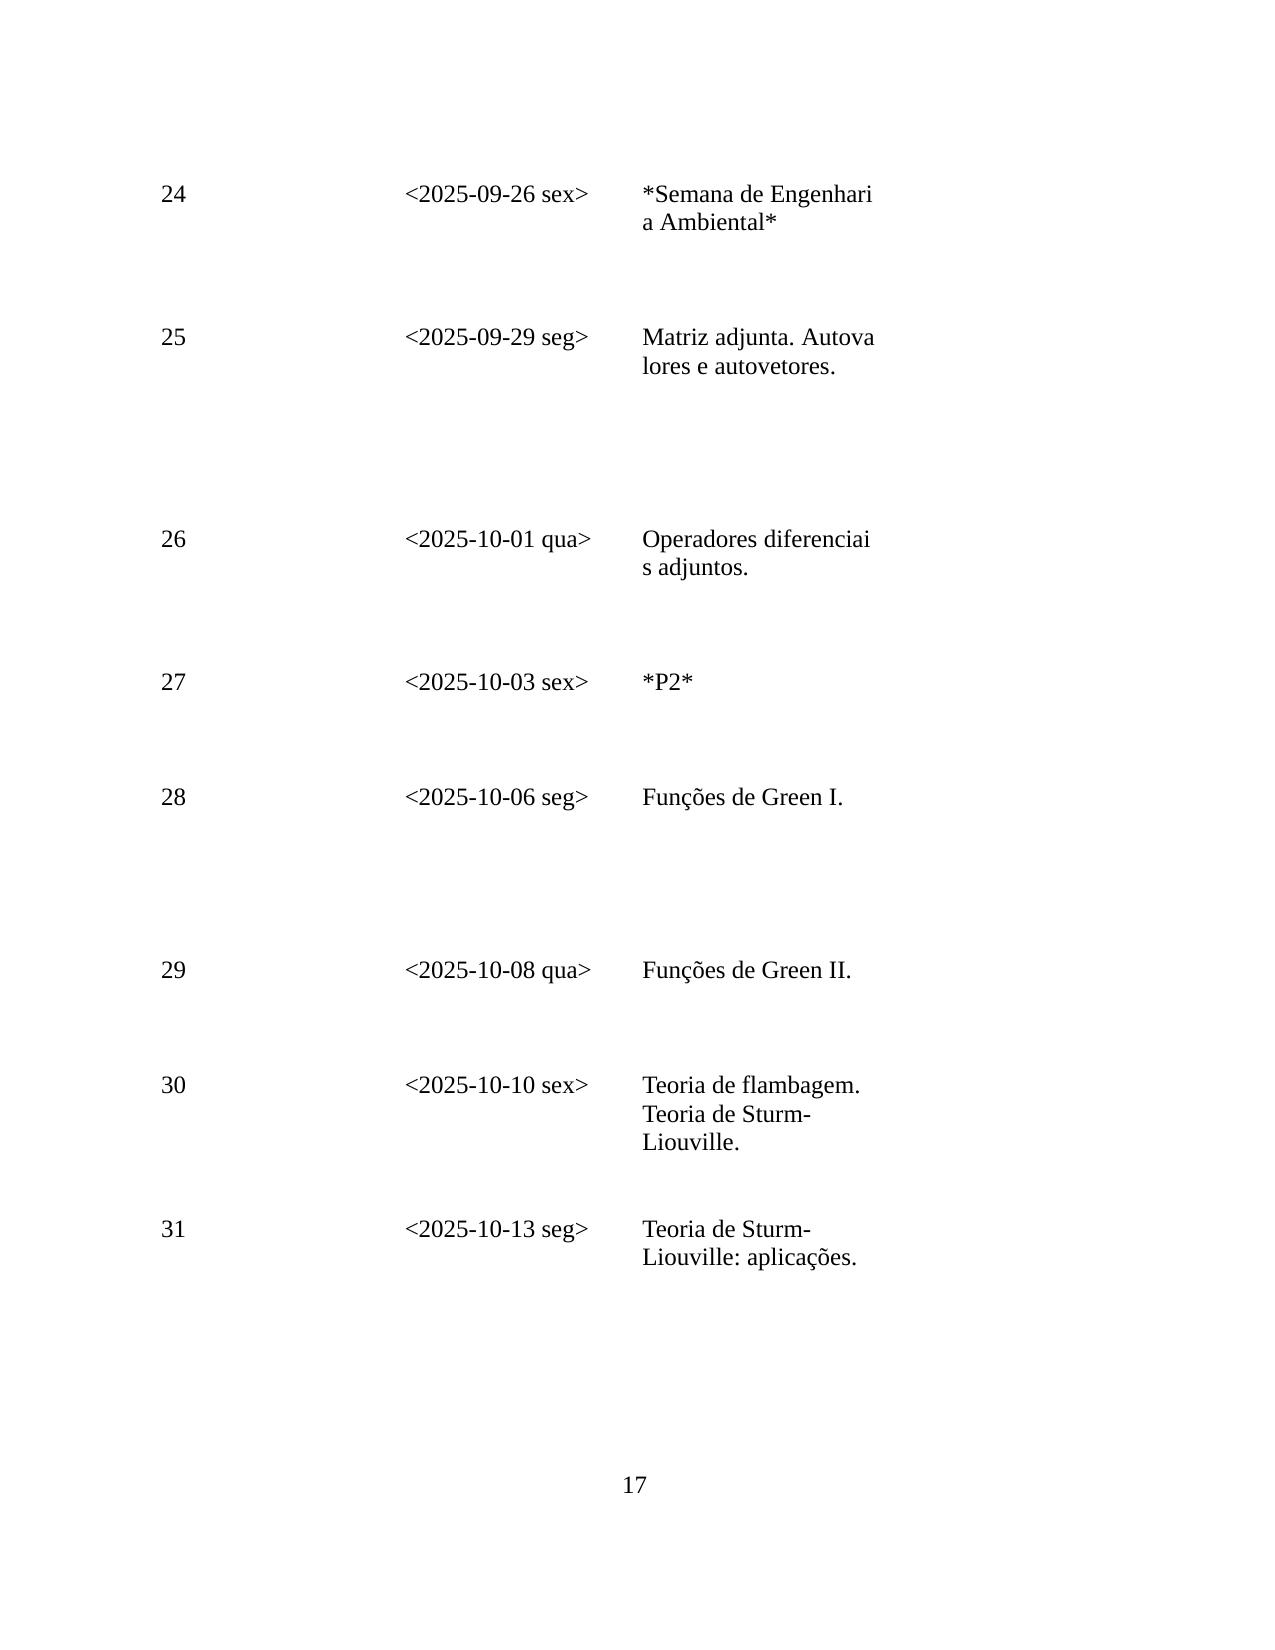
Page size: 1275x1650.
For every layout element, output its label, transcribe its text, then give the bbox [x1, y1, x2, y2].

table_cell [881, 150, 1125, 179]
table_cell [638, 150, 881, 179]
table_cell [150, 150, 394, 179]
table_cell <2025-10-13 seg> [394, 1214, 637, 1415]
table_cell [881, 1214, 1125, 1415]
table_cell [881, 955, 1125, 1070]
table_cell [881, 1070, 1125, 1214]
table_cell *P2* [638, 668, 881, 782]
table_cell [881, 179, 1125, 322]
table_cell Funções de Green I. [638, 783, 881, 955]
table_cell <2025-09-26 sex> [394, 179, 637, 322]
table_cell <2025-10-06 seg> [394, 783, 637, 955]
table_cell Teoria de flambagem. Teoria de Sturm-Liouville. [638, 1070, 881, 1214]
table_cell *Semana de Engenharia Ambiental* [638, 179, 881, 322]
table_cell <2025-10-01 qua> [394, 524, 637, 667]
table_cell 31 [150, 1214, 394, 1415]
table_cell [881, 783, 1125, 955]
table_cell 25 [150, 323, 394, 524]
table_cell 28 [150, 783, 394, 955]
table_cell [394, 150, 637, 179]
table_cell <2025-09-29 seg> [394, 323, 637, 524]
table_cell 27 [150, 668, 394, 782]
table_cell Operadores diferenciais adjuntos. [638, 524, 881, 667]
table_cell Matriz adjunta. Autovalores e autovetores. [638, 323, 881, 524]
table_cell [881, 668, 1125, 782]
table_cell 26 [150, 524, 394, 667]
table_cell [881, 524, 1125, 667]
table_cell Teoria de Sturm-Liouville: aplicações. [638, 1214, 881, 1415]
table_cell 24 [150, 179, 394, 322]
table_cell <2025-10-03 sex> [394, 668, 637, 782]
table_cell <2025-10-08 qua> [394, 955, 637, 1070]
table_cell Funções de Green II. [638, 955, 881, 1070]
table_cell 29 [150, 955, 394, 1070]
table_cell 30 [150, 1070, 394, 1214]
table_cell [881, 323, 1125, 524]
table_cell <2025-10-10 sex> [394, 1070, 637, 1214]
